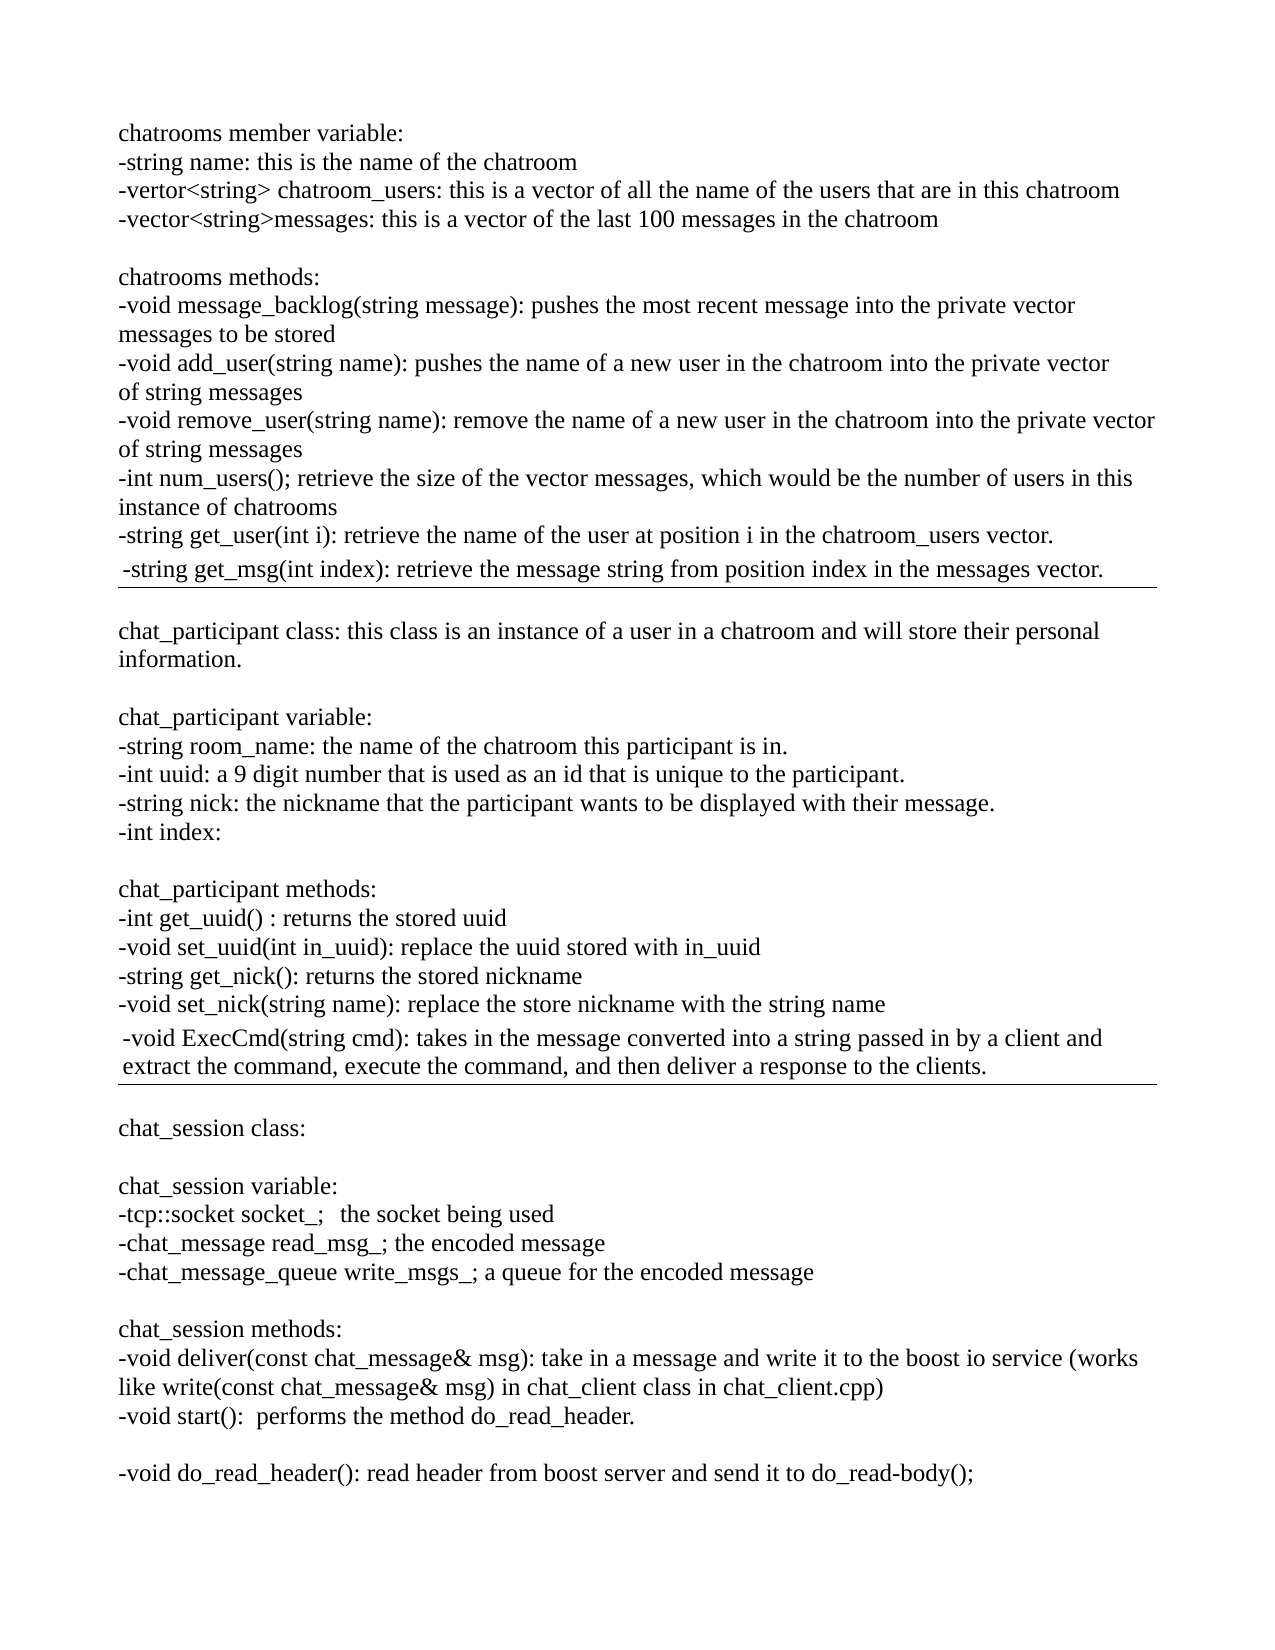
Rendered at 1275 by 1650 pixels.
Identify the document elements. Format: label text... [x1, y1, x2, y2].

text -string room_name: the name of the chatroom this participant is in. [118, 731, 1157, 759]
text -string name: this is the name of the chatroom [118, 147, 1157, 176]
text -int index: [118, 817, 1157, 846]
text -int num_users(); retrieve the size of the vector messages, which would be the number of users in this instance of chatrooms [118, 463, 1157, 521]
text -void set_uuid(int in_uuid): replace the uuid stored with in_uuid [118, 932, 1157, 961]
text -void set_nick(string name): replace the store nickname with the string name [118, 989, 1157, 1018]
text chat_participant methods: [118, 874, 1157, 903]
text -string nick: the nickname that the participant wants to be displayed with their message. [118, 788, 1157, 817]
text chat_session class: [118, 1113, 1157, 1142]
text -void ExecCmd(string cmd): takes in the message converted into a string passed in by a client and extract the command, execute the command, and then deliver a response to the clients. [118, 1018, 1157, 1084]
text -void start(): performs the method do_read_header. [118, 1401, 1157, 1429]
text -string get_user(int i): retrieve the name of the user at position i in the chatroom_users vector. [118, 521, 1157, 549]
text -void do_read_header(): read header from boost server and send it to do_read-body(); [118, 1458, 1157, 1487]
text -chat_message read_msg_; the encoded message [118, 1228, 1157, 1257]
text -void deliver(const chat_message& msg): take in a message and write it to the boost io service (works like write(const chat_message& msg) in chat_client class in chat_client.cpp) [118, 1343, 1157, 1401]
text -tcp::socket socket_; the socket being used [118, 1199, 1157, 1228]
text chat_participant variable: [118, 702, 1157, 731]
text -int uuid: a 9 digit number that is used as an id that is unique to the participant. [118, 759, 1157, 788]
text chatrooms member variable: [118, 118, 1157, 147]
text -vector<string>messages: this is a vector of the last 100 messages in the chatroom [118, 204, 1157, 233]
text -vertor<string> chatroom_users: this is a vector of all the name of the users that are in this chatroom [118, 176, 1157, 204]
text -chat_message_queue write_msgs_; a queue for the encoded message [118, 1257, 1157, 1286]
text -string get_nick(): returns the stored nickname [118, 961, 1157, 989]
text -int get_uuid() : returns the stored uuid [118, 903, 1157, 932]
text chat_session methods: [118, 1314, 1157, 1343]
text chat_participant class: this class is an instance of a user in a chatroom and will store their personal information. [118, 616, 1157, 673]
text chatrooms methods: [118, 262, 1157, 291]
text -void message_backlog(string message): pushes the most recent message into the private vector messages to be stored [118, 291, 1157, 348]
text -void add_user(string name): pushes the name of a new user in the chatroom into the private vector [118, 348, 1157, 377]
text of string messages [118, 377, 1157, 406]
text of string messages [118, 434, 1157, 463]
text -void remove_user(string name): remove the name of a new user in the chatroom into the private vector [118, 406, 1157, 434]
text chat_session variable: [118, 1171, 1157, 1199]
text -string get_msg(int index): retrieve the message string from position index in the messages vector. [118, 549, 1157, 587]
